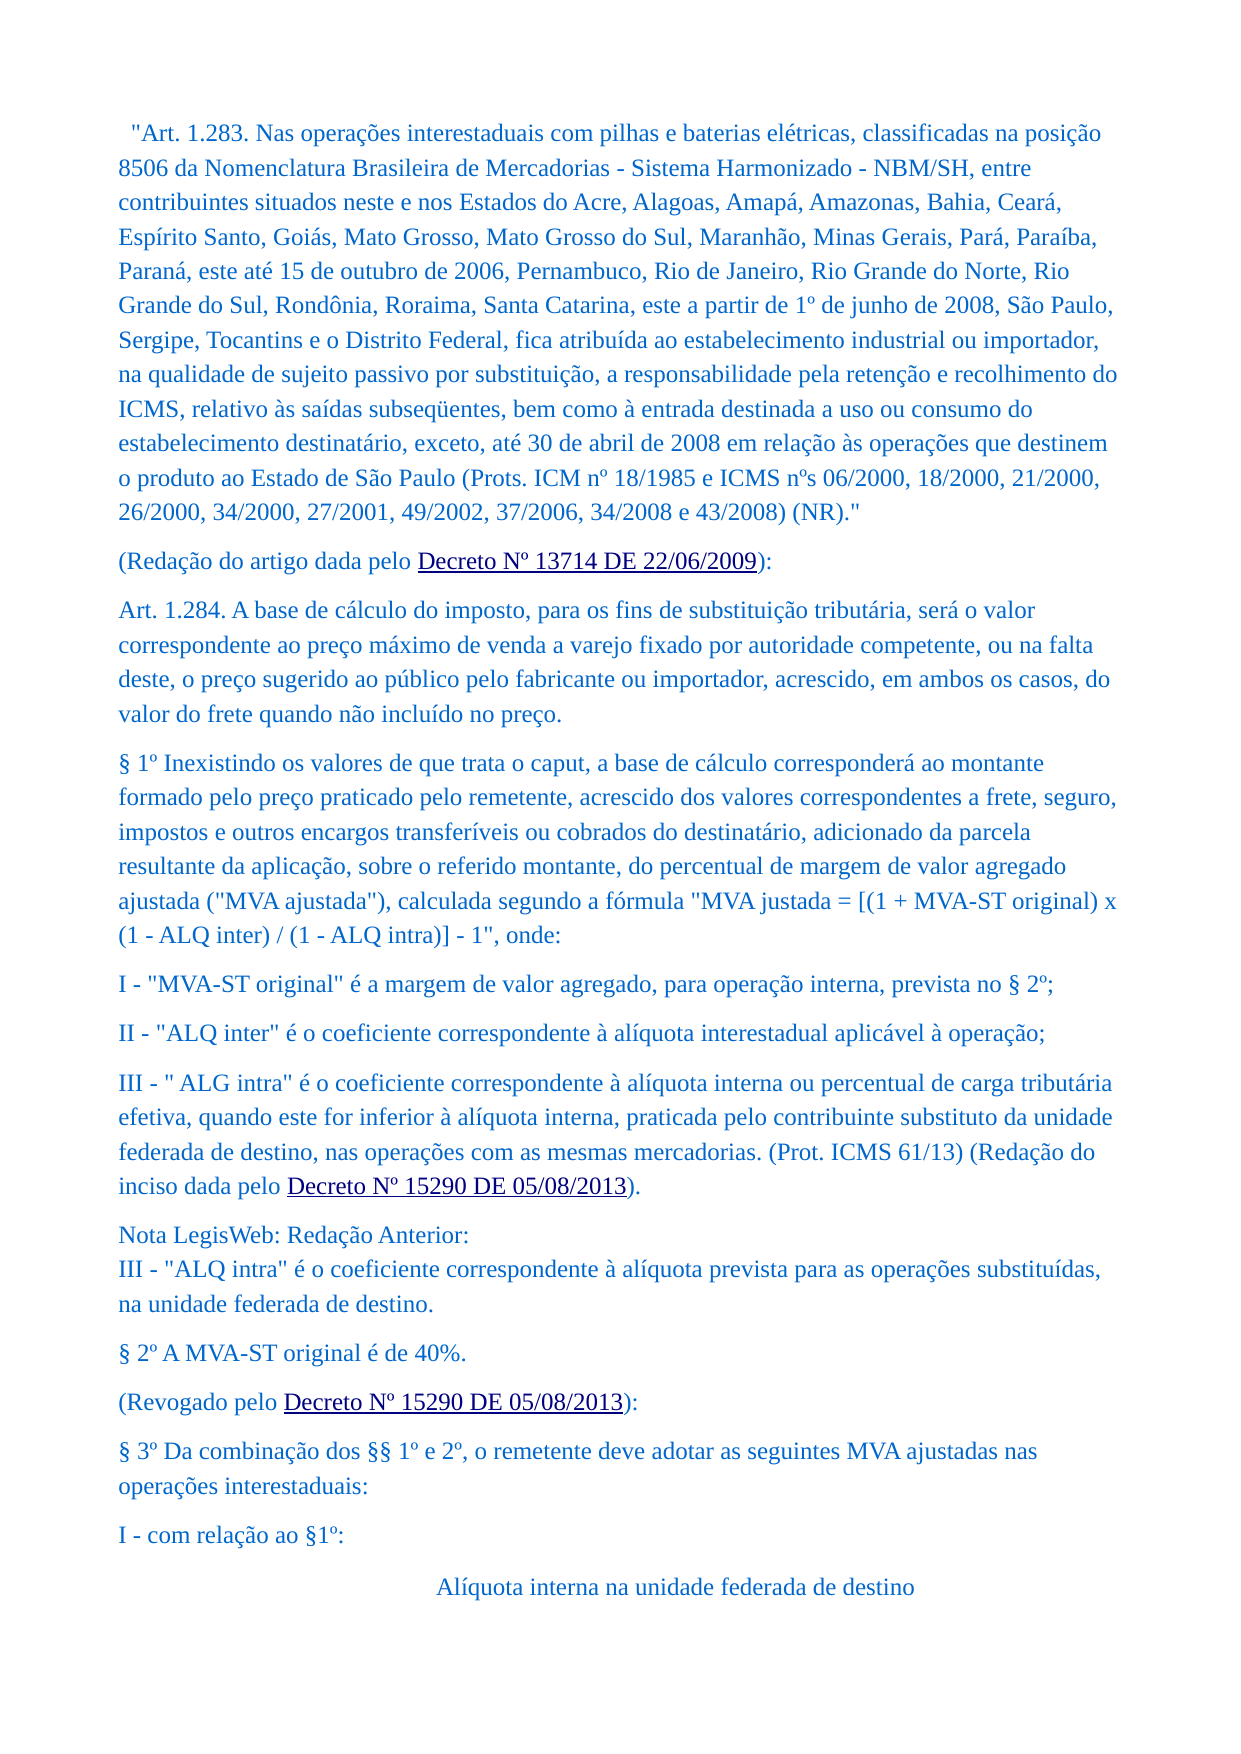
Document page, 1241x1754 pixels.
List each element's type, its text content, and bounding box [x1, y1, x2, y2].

text Nota LegisWeb: Redação Anterior: III - "ALQ intra" é o coeficiente correspondente à alíquota prevista para as operações substituídas, na unidade federada de destino. [118, 1220, 1122, 1318]
table_header [118, 1569, 433, 1603]
text § 1º Inexistindo os valores de que trata o caput, a base de cálculo corresponderá ao montante formado pelo preço praticado pelo remetente, acrescido dos valores correspondentes a frete, seguro, impostos e outros encargos transferíveis ou cobrados do destinatário, adicionado da parcela resultante da aplicação, sobre o referido montante, do percentual de margem de valor agregado ajustada ("MVA ajustada"), calculada segundo a fórmula "MVA justada = [(1 + MVA-ST original) x (1 - ALQ inter) / (1 - ALQ intra)] - 1", onde: [118, 748, 1122, 949]
text I - "MVA-ST original" é a margem de valor agregado, para operação interna, prevista no § 2º; [118, 969, 1122, 998]
text III - " ALG intra" é o coeficiente correspondente à alíquota interna ou percentual de carga tributária efetiva, quando este for inferior à alíquota interna, praticada pelo contribuinte substituto da unidade federada de destino, nas operações com as mesmas mercadorias. (Prot. ICMS 61/13) (Redação do inciso dada pelo Decreto Nº 15290 DE 05/08/2013). [118, 1068, 1122, 1200]
text (Revogado pelo Decreto Nº 15290 DE 05/08/2013): [118, 1387, 1122, 1416]
text "Art. 1.283. Nas operações interestaduais com pilhas e baterias elétricas, classificadas na posição 8506 da Nomenclatura Brasileira de Mercadorias - Sistema Harmonizado - NBM/SH, entre contribuintes situados neste e nos Estados do Acre, Alagoas, Amapá, Amazonas, Bahia, Ceará, Espírito Santo, Goiás, Mato Grosso, Mato Grosso do Sul, Maranhão, Minas Gerais, Pará, Paraíba, Paraná, este até 15 de outubro de 2006, Pernambuco, Rio de Janeiro, Rio Grande do Norte, Rio Grande do Sul, Rondônia, Roraima, Santa Catarina, este a partir de 1º de junho de 2008, São Paulo, Sergipe, Tocantins e o Distrito Federal, fica atribuída ao estabelecimento industrial ou importador, na qualidade de sujeito passivo por substituição, a responsabilidade pela retenção e recolhimento do ICMS, relativo às saídas subseqüentes, bem como à entrada destinada a uso ou consumo do estabelecimento destinatário, exceto, até 30 de abril de 2008 em relação às operações que destinem o produto ao Estado de São Paulo (Prots. ICM nº 18/1985 e ICMS nºs 06/2000, 18/2000, 21/2000, 26/2000, 34/2000, 27/2001, 49/2002, 37/2006, 34/2008 e 43/2008) (NR)." [118, 118, 1122, 526]
text § 3º Da combinação dos §§ 1º e 2º, o remetente deve adotar as seguintes MVA ajustadas nas operações interestaduais: [118, 1436, 1122, 1499]
text (Redação do artigo dada pelo Decreto Nº 13714 DE 22/06/2009): [118, 546, 1122, 575]
text I - com relação ao §1º: [118, 1520, 1122, 1548]
text § 2º A MVA-ST original é de 40%. [118, 1338, 1122, 1367]
table_header Alíquota interna na unidade federada de destino [433, 1569, 921, 1603]
text II - "ALQ inter" é o coeficiente correspondente à alíquota interestadual aplicável à operação; [118, 1018, 1122, 1047]
table_header [921, 1569, 937, 1603]
text Art. 1.284. A base de cálculo do imposto, para os fins de substituição tributária, será o valor correspondente ao preço máximo de venda a varejo fixado por autoridade competente, ou na falta deste, o preço sugerido ao público pelo fabricante ou importador, acrescido, em ambos os casos, do valor do frete quando não incluído no preço. [118, 596, 1122, 728]
